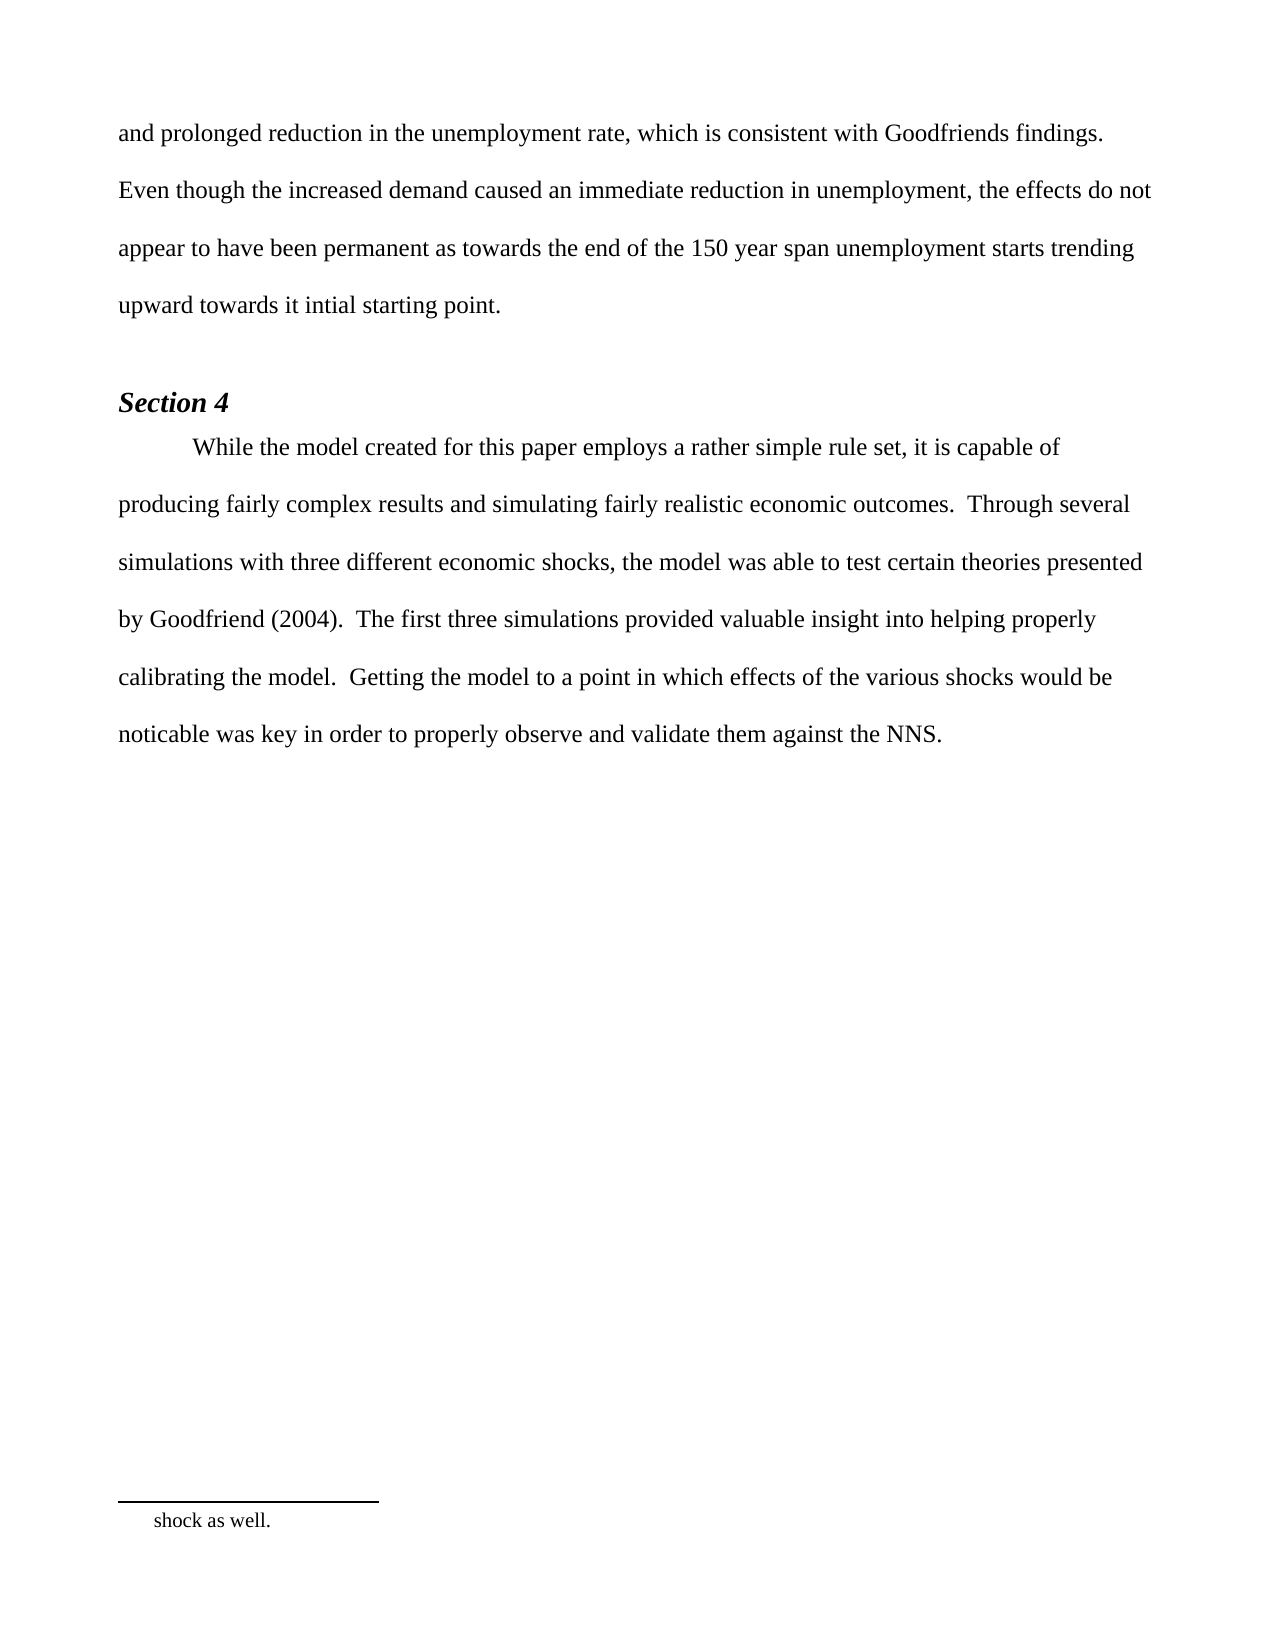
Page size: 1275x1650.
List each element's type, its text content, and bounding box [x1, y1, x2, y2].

text and prolonged reduction in the unemployment rate, which is consistent with Goodfriends findings. Even though the increased demand caused an immediate reduction in unemployment, the effects do not appear to have been permanent as towards the end of the 150 year span unemployment starts trending upward towards it intial starting point. [118, 118, 1157, 319]
text While the model created for this paper employs a rather simple rule set, it is capable of producing fairly complex results and simulating fairly realistic economic outcomes. Through several simulations with three different economic shocks, the model was able to test certain theories presented by Goodfriend (2004). The first three simulations provided valuable insight into helping properly calibrating the model. Getting the model to a point in which effects of the various shocks would be noticable was key in order to properly observe and validate them against the NNS. [118, 432, 1157, 748]
text shock as well. [118, 1508, 1157, 1532]
subtitle Section 4 [118, 386, 1157, 419]
